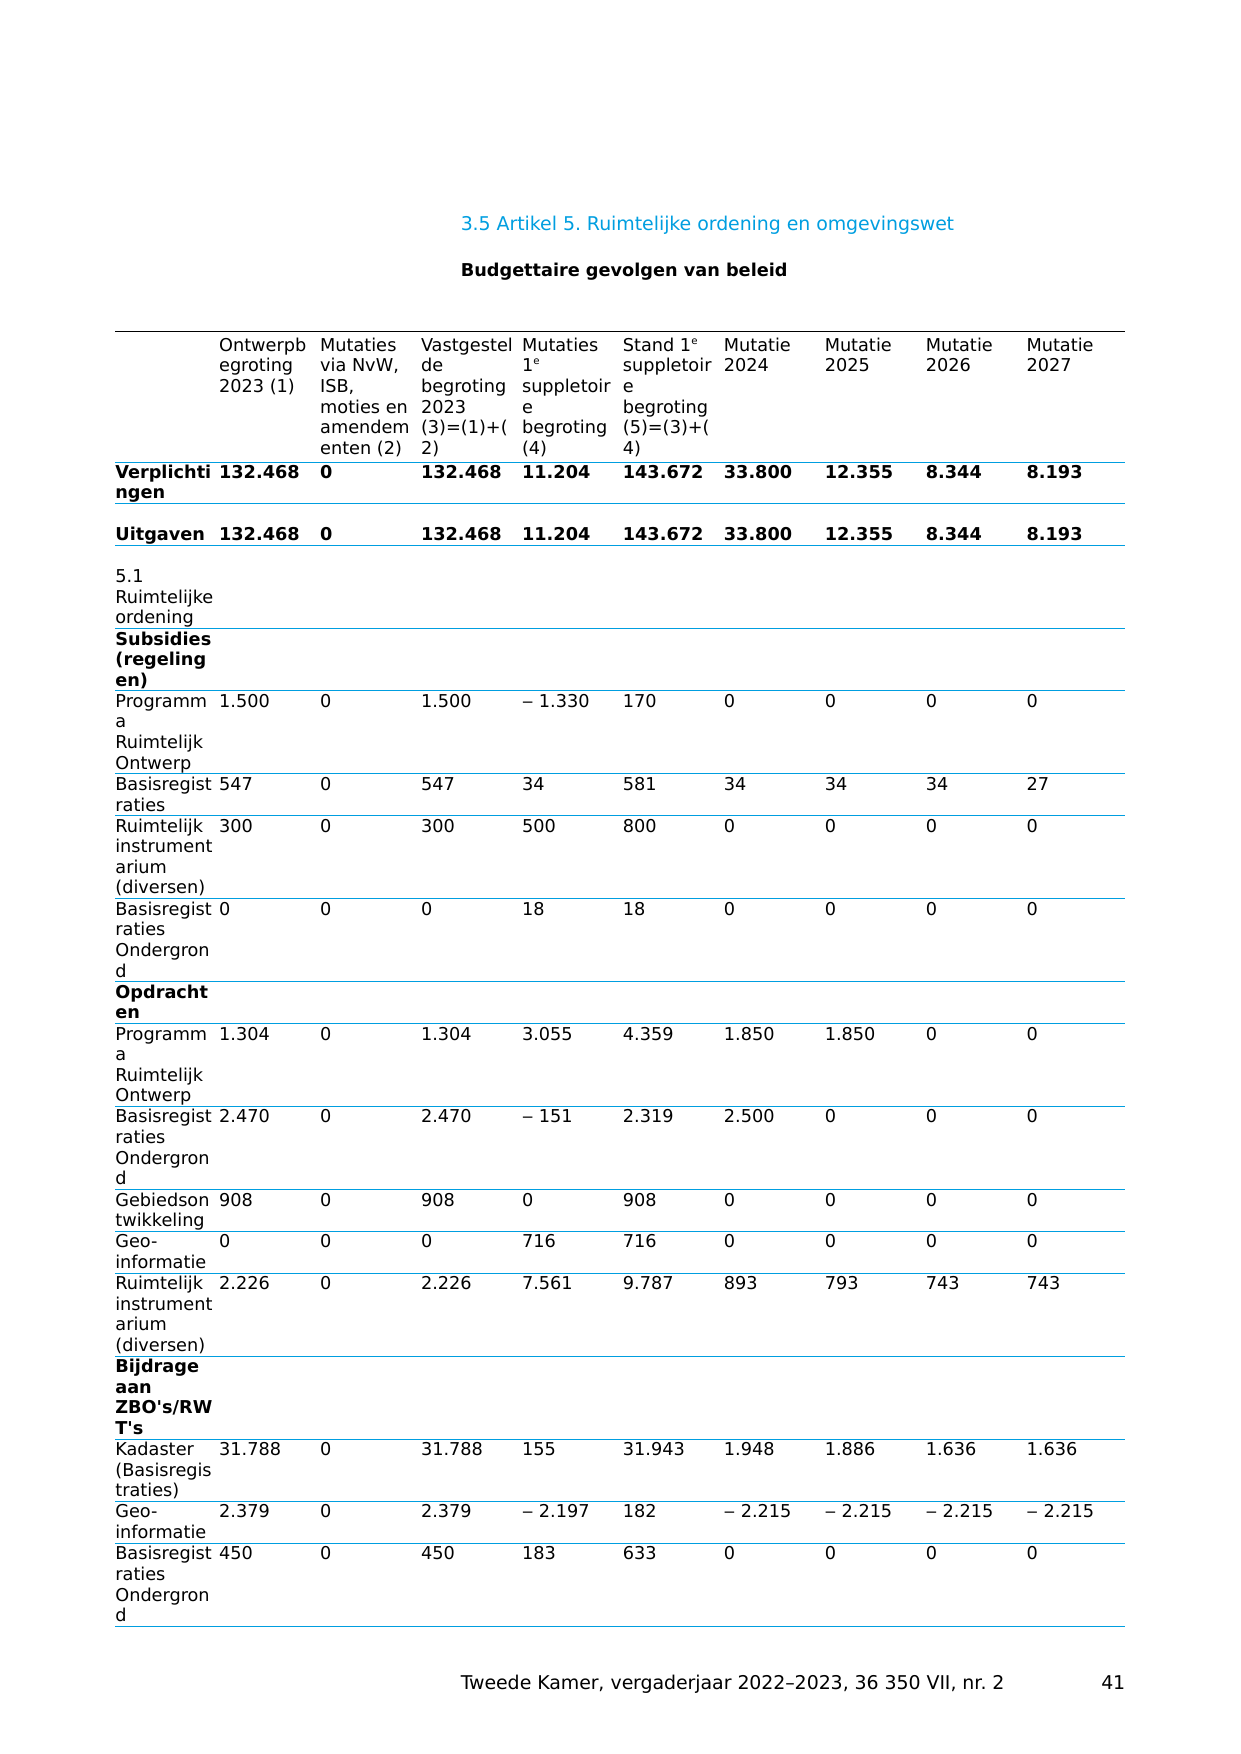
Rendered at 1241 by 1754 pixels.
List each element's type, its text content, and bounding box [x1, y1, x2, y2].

table_cell Vastgestelde begroting 2023 (3)=(1)+(2) [418, 332, 519, 461]
table_cell 0 [317, 691, 418, 773]
table_cell 1.850 [721, 1024, 822, 1106]
table_cell 34 [923, 774, 1023, 815]
table_cell Mutaties via NvW, ISB, moties en amendementen (2) [317, 332, 418, 461]
table_cell [418, 629, 519, 690]
table_cell [317, 566, 418, 628]
table_cell Opdrachten [115, 982, 216, 1023]
table_cell [721, 546, 822, 566]
table_cell 33.800 [721, 463, 822, 503]
table_cell [317, 504, 418, 524]
table_cell Bijdrage aan ZBO's/RWT's [115, 1357, 216, 1438]
table_cell [721, 982, 822, 1023]
table_cell [317, 629, 418, 690]
table_cell [620, 566, 721, 628]
table_cell [923, 982, 1023, 1023]
table_cell 450 [216, 1544, 317, 1626]
table_cell 8.193 [1024, 463, 1125, 503]
table_cell 2.226 [216, 1274, 317, 1356]
table_cell [418, 504, 519, 524]
table_cell Kadaster (Basisregistraties) [115, 1440, 216, 1501]
table_cell 0 [923, 1190, 1023, 1231]
table_cell [519, 504, 620, 524]
table_cell 27 [1024, 774, 1125, 815]
table_cell [923, 1357, 1023, 1438]
table_cell [822, 546, 923, 566]
table_cell 0 [1024, 1190, 1125, 1231]
table_cell 300 [418, 816, 519, 898]
table_cell 31.943 [620, 1440, 721, 1501]
table_cell 0 [418, 899, 519, 981]
text Budgettaire gevolgen van beleid [461, 258, 1125, 281]
table_cell 18 [620, 899, 721, 981]
table_cell 0 [317, 899, 418, 981]
table_cell 0 [822, 1232, 923, 1272]
table_cell 908 [620, 1190, 721, 1231]
table_cell [115, 332, 216, 461]
table_cell 0 [317, 1544, 418, 1626]
table_cell Subsidies (regelingen) [115, 629, 216, 690]
table_cell 132.468 [216, 524, 317, 545]
table_cell [822, 982, 923, 1023]
table_cell 0 [721, 691, 822, 773]
table_cell [519, 546, 620, 566]
table_cell [418, 546, 519, 566]
table_cell 0 [317, 1274, 418, 1356]
table_cell [721, 566, 822, 628]
table_cell 0 [1024, 899, 1125, 981]
table_cell Programma Ruimtelijk Ontwerp [115, 1024, 216, 1106]
table_cell 0 [1024, 1232, 1125, 1272]
table_cell 908 [216, 1190, 317, 1231]
table_cell 0 [721, 816, 822, 898]
table_cell [923, 546, 1023, 566]
table_cell [216, 1357, 317, 1438]
table_cell 0 [822, 899, 923, 981]
table_cell 132.468 [418, 524, 519, 545]
table_cell [317, 546, 418, 566]
table_cell [620, 546, 721, 566]
table_cell 0 [1024, 1544, 1125, 1626]
table_cell 2.379 [418, 1502, 519, 1543]
table_cell ‒ 2.215 [1024, 1502, 1125, 1543]
table_cell [721, 504, 822, 524]
table_cell 0 [317, 1232, 418, 1272]
table_cell 0 [317, 774, 418, 815]
table_cell 31.788 [216, 1440, 317, 1501]
table_cell 143.672 [620, 463, 721, 503]
table_cell 2.500 [721, 1107, 822, 1189]
table_cell 2.379 [216, 1502, 317, 1543]
table_cell [620, 629, 721, 690]
table_cell Ontwerpbegroting 2023 (1) [216, 332, 317, 461]
table_cell 1.636 [1024, 1440, 1125, 1501]
table_cell ‒ 151 [519, 1107, 620, 1189]
table_cell 8.193 [1024, 524, 1125, 545]
table_cell [317, 1357, 418, 1438]
table_cell 3.055 [519, 1024, 620, 1106]
table_cell 0 [317, 1502, 418, 1543]
table_cell 0 [822, 1190, 923, 1231]
table_cell [1024, 504, 1125, 524]
table_cell [418, 1357, 519, 1438]
table_cell 0 [923, 1024, 1023, 1106]
table_cell ‒ 1.330 [519, 691, 620, 773]
table_cell 34 [822, 774, 923, 815]
table_cell Basisregistraties Ondergrond [115, 1107, 216, 1189]
table_cell 0 [721, 1190, 822, 1231]
table_cell 0 [923, 899, 1023, 981]
table_cell 800 [620, 816, 721, 898]
table_cell 0 [923, 816, 1023, 898]
table_cell 0 [317, 524, 418, 545]
table_cell [721, 629, 822, 690]
table_cell 132.468 [216, 463, 317, 503]
table_cell Basisregistraties [115, 774, 216, 815]
table_cell ‒ 2.215 [721, 1502, 822, 1543]
table_cell Programma Ruimtelijk Ontwerp [115, 691, 216, 773]
table_cell [721, 1357, 822, 1438]
table_cell 12.355 [822, 463, 923, 503]
table_cell 743 [923, 1274, 1023, 1356]
table_cell [216, 982, 317, 1023]
table_cell Gebiedsontwikkeling [115, 1190, 216, 1231]
table_cell [1024, 1357, 1125, 1438]
table_cell [216, 546, 317, 566]
table_cell Ruimtelijk instrumentarium (diversen) [115, 1274, 216, 1356]
table_cell [822, 629, 923, 690]
table_cell [216, 504, 317, 524]
table_cell Mutatie 2025 [822, 332, 923, 461]
table_cell 183 [519, 1544, 620, 1626]
table_cell 182 [620, 1502, 721, 1543]
table_cell 18 [519, 899, 620, 981]
table_cell [620, 1357, 721, 1438]
title 3.5 Artikel 5. Ruimtelijke ordening en omgevingswet [461, 213, 1125, 235]
table_cell Basisregistraties Ondergrond [115, 1544, 216, 1626]
table_cell 1.500 [418, 691, 519, 773]
table_cell [519, 629, 620, 690]
table_cell 0 [721, 899, 822, 981]
table_cell 33.800 [721, 524, 822, 545]
table_cell 893 [721, 1274, 822, 1356]
table_cell 2.319 [620, 1107, 721, 1189]
table_cell 0 [923, 1107, 1023, 1189]
table_cell 0 [216, 899, 317, 981]
table_cell 1.304 [418, 1024, 519, 1106]
table_cell [115, 504, 216, 524]
table_cell 0 [923, 1232, 1023, 1272]
table_cell [620, 982, 721, 1023]
table_cell [923, 566, 1023, 628]
table_cell [1024, 546, 1125, 566]
table_cell 155 [519, 1440, 620, 1501]
table_header Tabel 14 Budgettaire gevolgen van beleid artikel 5 Ruimtelijke ordening en omgevingswet (bedragen x € 1.000) [115, 283, 1125, 331]
table_cell 132.468 [418, 463, 519, 503]
table_cell 581 [620, 774, 721, 815]
table_cell 2.470 [216, 1107, 317, 1189]
table_cell 716 [620, 1232, 721, 1272]
table_cell 34 [519, 774, 620, 815]
table_cell ‒ 2.215 [822, 1502, 923, 1543]
table_cell 31.788 [418, 1440, 519, 1501]
table_cell 11.204 [519, 463, 620, 503]
table_cell Geo-informatie [115, 1232, 216, 1272]
table_cell [822, 566, 923, 628]
table_cell 8.344 [923, 463, 1023, 503]
table_cell 0 [317, 1107, 418, 1189]
table_cell [1024, 566, 1125, 628]
table_cell [1024, 982, 1125, 1023]
table_cell Mutatie 2027 [1024, 332, 1125, 461]
table_cell 1.850 [822, 1024, 923, 1106]
table_cell 1.304 [216, 1024, 317, 1106]
table_cell 0 [923, 1544, 1023, 1626]
table_cell 0 [1024, 1107, 1125, 1189]
table_cell 9.787 [620, 1274, 721, 1356]
table_cell 12.355 [822, 524, 923, 545]
table_cell Stand 1e suppletoire begroting (5)=(3)+(4) [620, 332, 721, 461]
table_cell 300 [216, 816, 317, 898]
table_cell 743 [1024, 1274, 1125, 1356]
table_cell 2.226 [418, 1274, 519, 1356]
table_cell 1.636 [923, 1440, 1023, 1501]
table_cell Basisregistraties Ondergrond [115, 899, 216, 981]
table_cell [216, 566, 317, 628]
table_cell [1024, 629, 1125, 690]
table_cell Geo-informatie [115, 1502, 216, 1543]
table_cell Uitgaven [115, 524, 216, 545]
table_cell 0 [317, 1190, 418, 1231]
table_cell [115, 546, 216, 566]
table_cell 11.204 [519, 524, 620, 545]
table_cell 34 [721, 774, 822, 815]
table_cell 0 [418, 1232, 519, 1272]
table_cell [418, 566, 519, 628]
table_cell 1.948 [721, 1440, 822, 1501]
table_cell 1.500 [216, 691, 317, 773]
table_cell [620, 504, 721, 524]
table_cell 0 [317, 1440, 418, 1501]
table_cell 0 [1024, 691, 1125, 773]
table_cell Mutatie 2026 [923, 332, 1023, 461]
table_cell [923, 629, 1023, 690]
table_cell 0 [822, 816, 923, 898]
table_cell ‒ 2.215 [923, 1502, 1023, 1543]
table_cell 0 [317, 1024, 418, 1106]
table_cell 0 [1024, 1024, 1125, 1106]
table_cell [317, 982, 418, 1023]
table_cell 4.359 [620, 1024, 721, 1106]
table_cell [822, 504, 923, 524]
table_cell 0 [721, 1232, 822, 1272]
table_cell 0 [822, 691, 923, 773]
table_cell 8.344 [923, 524, 1023, 545]
table_cell 2.470 [418, 1107, 519, 1189]
table_cell [519, 982, 620, 1023]
table_cell 0 [317, 816, 418, 898]
table_cell 0 [519, 1190, 620, 1231]
table_cell Ruimtelijk instrumentarium (diversen) [115, 816, 216, 898]
table_cell Mutaties 1e suppletoire begroting (4) [519, 332, 620, 461]
table_cell [822, 1357, 923, 1438]
table_cell 716 [519, 1232, 620, 1272]
table_cell 500 [519, 816, 620, 898]
table_cell Mutatie 2024 [721, 332, 822, 461]
table_cell 0 [216, 1232, 317, 1272]
table_cell [418, 982, 519, 1023]
table_cell 143.672 [620, 524, 721, 545]
table_cell 633 [620, 1544, 721, 1626]
table_cell 450 [418, 1544, 519, 1626]
table_cell 5.1 Ruimtelijke ordening [115, 566, 216, 628]
table_cell 0 [1024, 816, 1125, 898]
table_cell Verplichtingen [115, 463, 216, 503]
table_cell 0 [822, 1544, 923, 1626]
table_cell [216, 629, 317, 690]
table_cell ‒ 2.197 [519, 1502, 620, 1543]
table_cell 0 [923, 691, 1023, 773]
table_cell 0 [822, 1107, 923, 1189]
table_cell 170 [620, 691, 721, 773]
table_cell 0 [317, 463, 418, 503]
table_cell 547 [216, 774, 317, 815]
table_cell 7.561 [519, 1274, 620, 1356]
table_cell 793 [822, 1274, 923, 1356]
table_cell [519, 1357, 620, 1438]
table_cell 1.886 [822, 1440, 923, 1501]
table_cell [519, 566, 620, 628]
table_cell [923, 504, 1023, 524]
table_cell 0 [721, 1544, 822, 1626]
table_cell 908 [418, 1190, 519, 1231]
table_cell 547 [418, 774, 519, 815]
